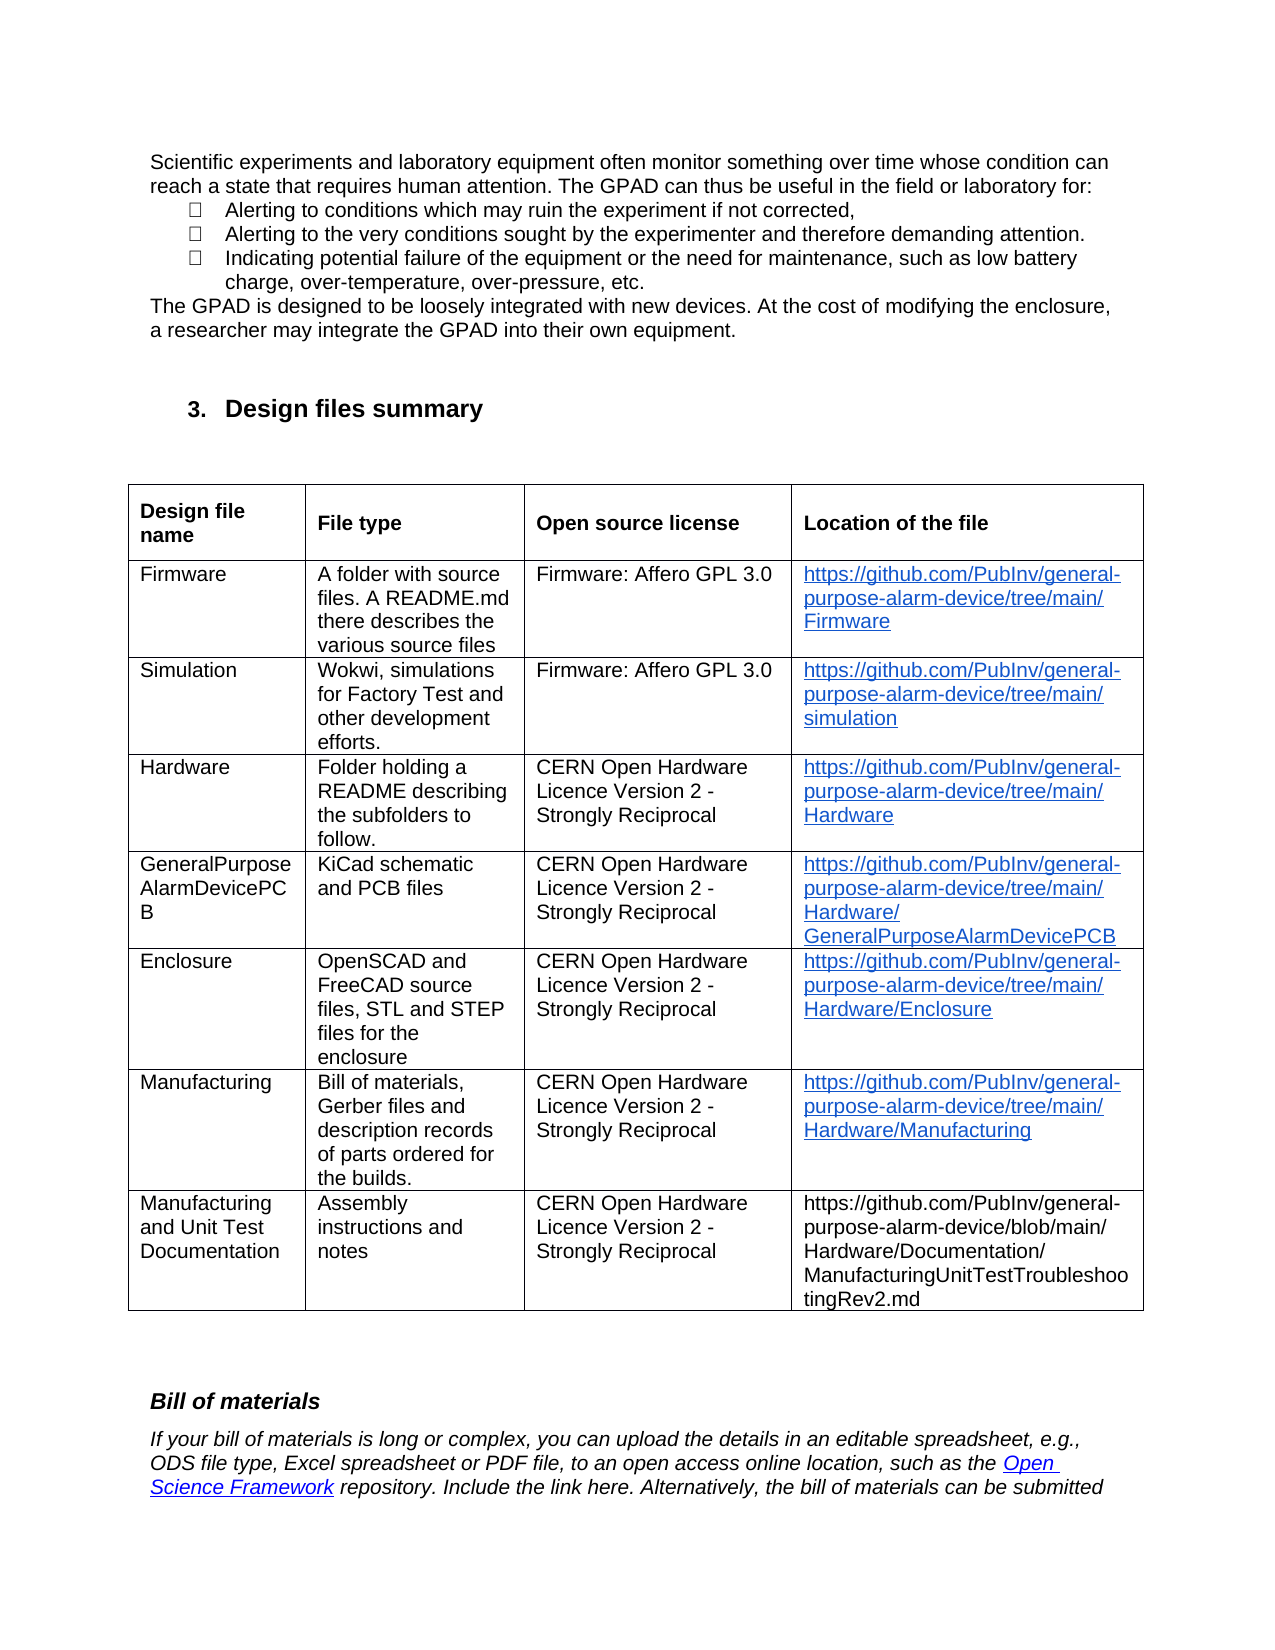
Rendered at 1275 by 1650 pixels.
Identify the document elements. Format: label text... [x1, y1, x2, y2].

list Alerting to conditions which may ruin the experiment if not corrected, [187, 198, 1125, 222]
table_cell https://github.com/PubInv/general-purpose-alarm-device/blob/main/Hardware/Documentation/ManufacturingUnitTestTroubleshootingRev2.md [792, 1191, 1143, 1310]
table_cell Firmware: Affero GPL 3.0 [525, 658, 791, 754]
table_cell CERN Open Hardware Licence Version 2 - Strongly Reciprocal [525, 1191, 791, 1310]
table_cell Assembly instructions and notes [306, 1191, 524, 1310]
list Design files summary [187, 394, 1125, 423]
table_cell Simulation [129, 658, 305, 754]
text Bill of materials [150, 1388, 1125, 1414]
list Indicating potential failure of the equipment or the need for maintenance, such as low battery charge, over-temperature, over-pressure, etc. [187, 246, 1125, 294]
table_cell https://github.com/PubInv/general-purpose-alarm-device/tree/main/Firmware [792, 561, 1143, 657]
table_cell Bill of materials, Gerber files and description records of parts ordered for the builds. [306, 1070, 524, 1189]
table_cell CERN Open Hardware Licence Version 2 - Strongly Reciprocal [525, 755, 791, 851]
list Alerting to the very conditions sought by the experimenter and therefore demanding attention. [187, 222, 1125, 246]
table_cell Folder holding a README describing the subfolders to follow. [306, 755, 524, 851]
table_cell CERN Open Hardware Licence Version 2 - Strongly Reciprocal [525, 852, 791, 948]
table_header Open source license [525, 485, 791, 560]
table_cell Manufacturing and Unit Test Documentation [129, 1191, 305, 1310]
table_cell CERN Open Hardware Licence Version 2 - Strongly Reciprocal [525, 949, 791, 1069]
table_cell https://github.com/PubInv/general-purpose-alarm-device/tree/main/simulation [792, 658, 1143, 754]
table_cell Manufacturing [129, 1070, 305, 1189]
table_cell Firmware: Affero GPL 3.0 [525, 561, 791, 657]
table_cell https://github.com/PubInv/general-purpose-alarm-device/tree/main/Hardware/Enclosure [792, 949, 1143, 1069]
table_cell KiCad schematic and PCB files [306, 852, 524, 948]
text The GPAD is designed to be loosely integrated with new devices. At the cost of modifying the enclosure, a researcher may integrate the GPAD into their own equipment. [150, 294, 1125, 342]
table_cell OpenSCAD and FreeCAD source files, STL and STEP files for the enclosure [306, 949, 524, 1069]
text Scientific experiments and laboratory equipment often monitor something over time whose condition can reach a state that requires human attention. The GPAD can thus be useful in the field or laboratory for: [150, 150, 1125, 198]
table_cell https://github.com/PubInv/general-purpose-alarm-device/tree/main/Hardware [792, 755, 1143, 851]
table_cell Hardware [129, 755, 305, 851]
text If your bill of materials is long or complex, you can upload the details in an editable spreadsheet, e.g., ODS file type, Excel spreadsheet or PDF file, to an open access online location, such as the Open Science Framework repository. Include the link here. Alternatively, the bill of materials can be submitted [150, 1427, 1125, 1499]
table_cell Enclosure [129, 949, 305, 1069]
table_cell A folder with source files. A README.md there describes the various source files [306, 561, 524, 657]
table_header Location of the file [792, 485, 1143, 560]
table_cell GeneralPurposeAlarmDevicePCB [129, 852, 305, 948]
table_cell https://github.com/PubInv/general-purpose-alarm-device/tree/main/Hardware/GeneralPurposeAlarmDevicePCB [792, 852, 1143, 948]
table_header File type [306, 485, 524, 560]
table_cell Wokwi, simulations for Factory Test and other development efforts. [306, 658, 524, 754]
table_header Design file name [129, 485, 305, 560]
table_cell https://github.com/PubInv/general-purpose-alarm-device/tree/main/Hardware/Manufacturing [792, 1070, 1143, 1189]
table_cell CERN Open Hardware Licence Version 2 - Strongly Reciprocal [525, 1070, 791, 1189]
table_cell Firmware [129, 561, 305, 657]
